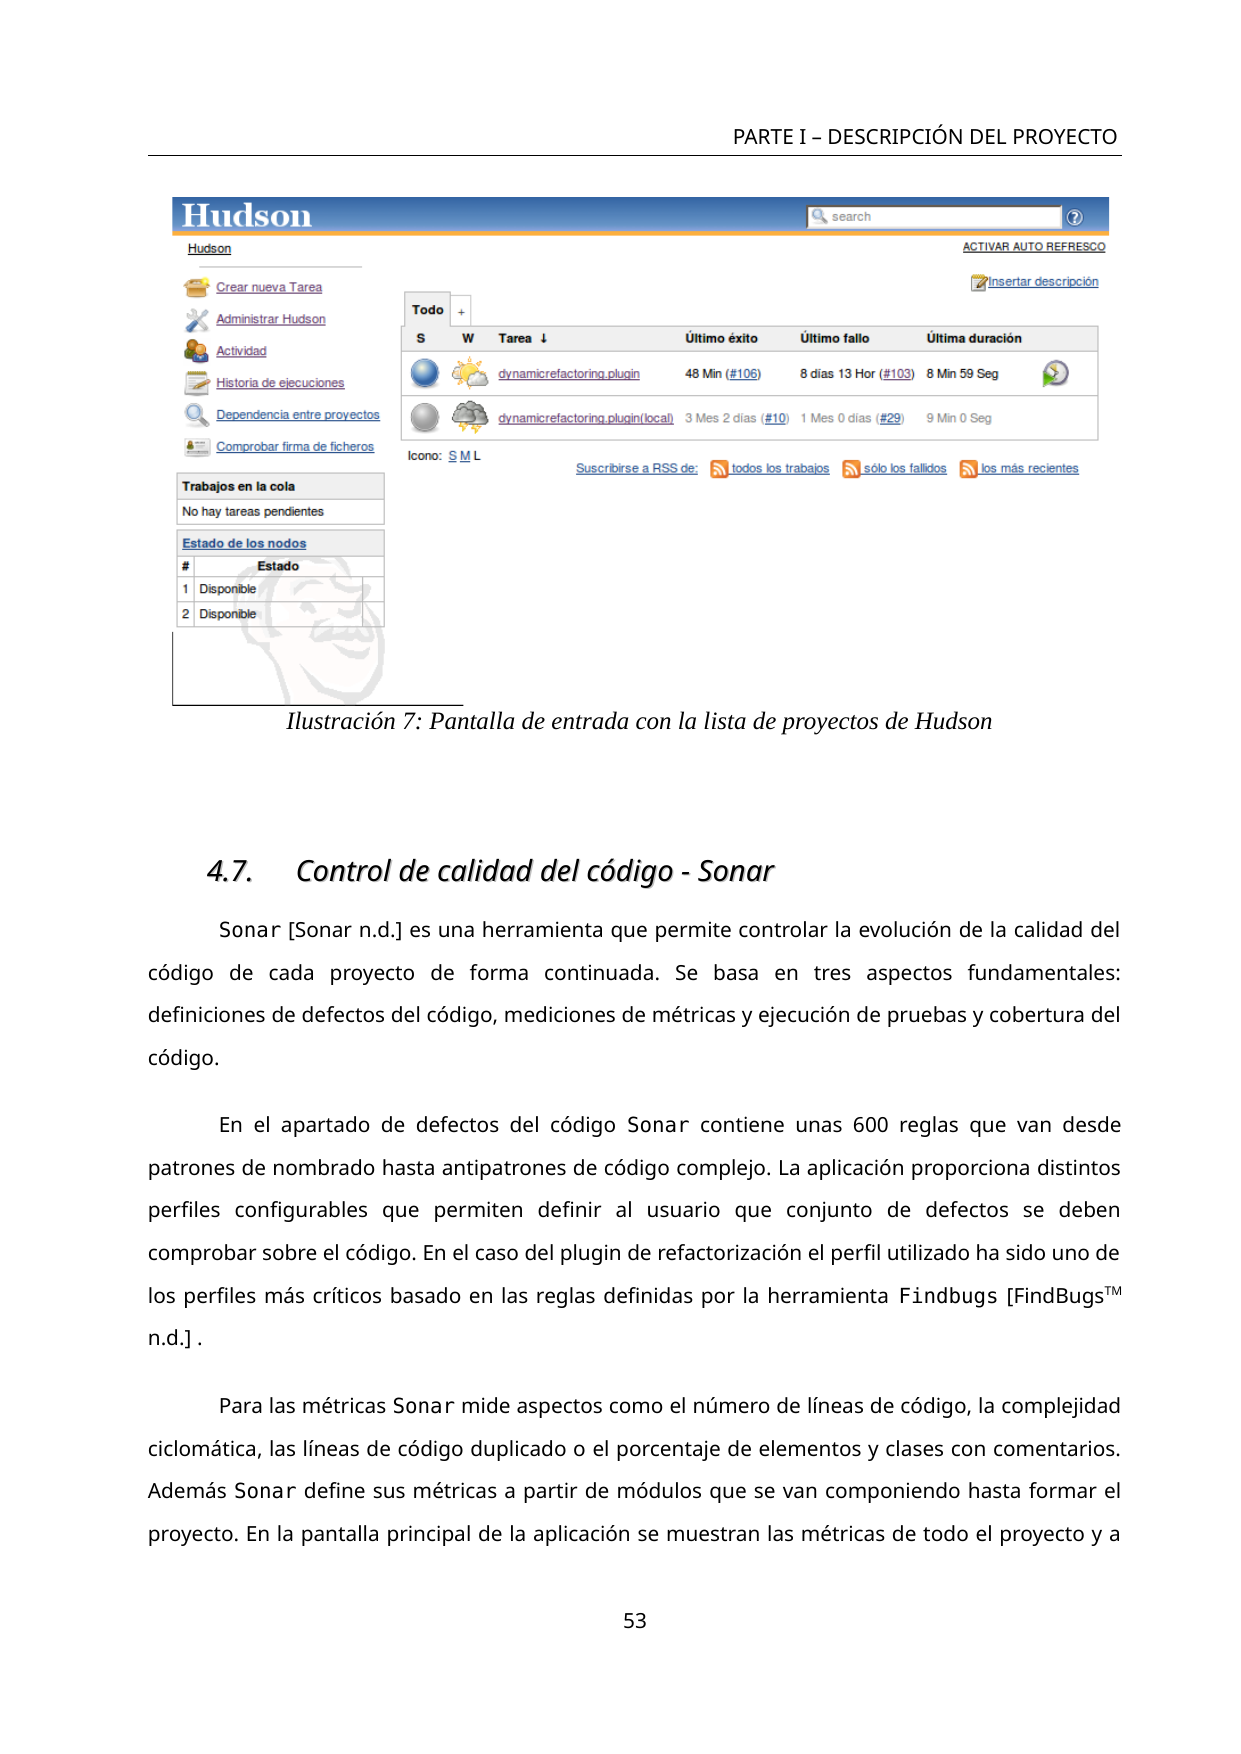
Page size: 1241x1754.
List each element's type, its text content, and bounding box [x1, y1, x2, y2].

subtitle Control de calidad del código - Sonar [207, 850, 1122, 890]
text En el apartado de defectos del código Sonar contiene unas 600 reglas que van desde patrones de nombrado hasta antipatrones de código complejo. La aplicación proporciona distintos perfiles configurables que permiten definir al usuario que conjunto de defectos se deben comprobar sobre el código. En el caso del plugin de refactorización el perfil utilizado ha sido uno de los perfiles más críticos basado en las reglas definidas por la herramienta Findbugs [FindBugsTM n.d.] . [148, 1110, 1122, 1352]
text Ilustración 7: Pantalla de entrada con la lista de proyectos de Hudson [172, 706, 1109, 734]
text Para las métricas Sonar mide aspectos como el número de líneas de código, la complejidad ciclomática, las líneas de código duplicado o el porcentaje de elementos y clases con comentarios. Además Sonar define sus métricas a partir de módulos que se van componiendo hasta formar el proyecto. En la pantalla principal de la aplicación se muestran las métricas de todo el proyecto y a [148, 1391, 1122, 1547]
picture [172, 197, 1110, 706]
text Sonar [Sonar n.d.] es una herramienta que permite controlar la evolución de la calidad del código de cada proyecto de forma continuada. Se basa en tres aspectos fundamentales: definiciones de defectos del código, mediciones de métricas y ejecución de pruebas y cobertura del código. [148, 915, 1122, 1071]
